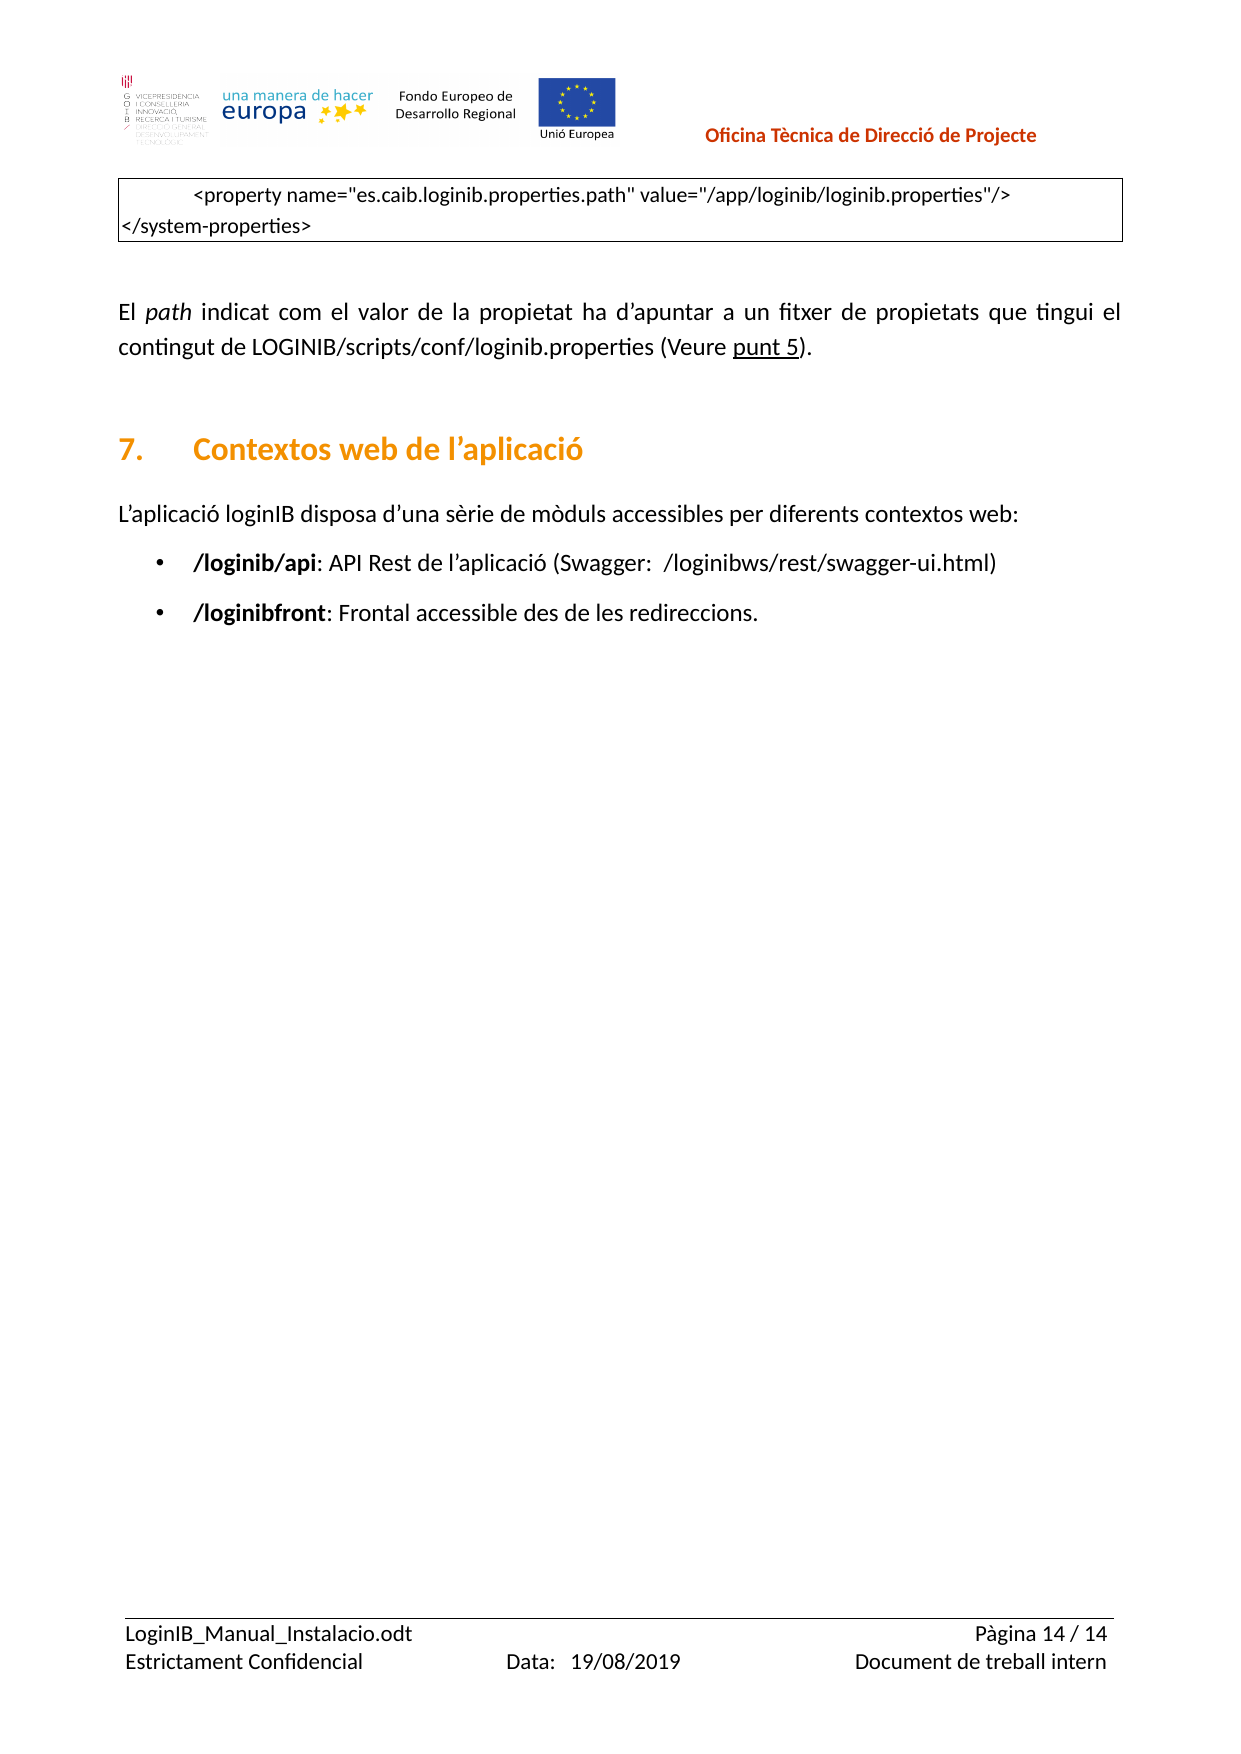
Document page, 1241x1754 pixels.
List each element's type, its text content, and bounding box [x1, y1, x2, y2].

text L’aplicació loginIB disposa d’una sèrie de mòduls accessibles per diferents contextos web: [118, 498, 1122, 528]
picture [118, 73, 213, 147]
list /loginibfront: Frontal accessible des de les redireccions. [156, 597, 1122, 628]
list /loginib/api: API Rest de l’aplicació (Swagger: /loginibws/rest/swagger-ui.html) [156, 547, 1122, 578]
text El path indicat com el valor de la propietat ha d’apuntar a un fitxer de propietats que tingui el contingut de LOGINIB/scripts/conf/loginib.properties (Veure punt 5). [118, 296, 1122, 361]
subtitle Contextos web de l’aplicació [118, 428, 1122, 468]
text <property name="es.caib.loginib.properties.path" value="/app/loginib/loginib.properties"/> [119, 179, 1122, 207]
text </system-properties> [119, 209, 1122, 241]
picture [219, 73, 621, 147]
